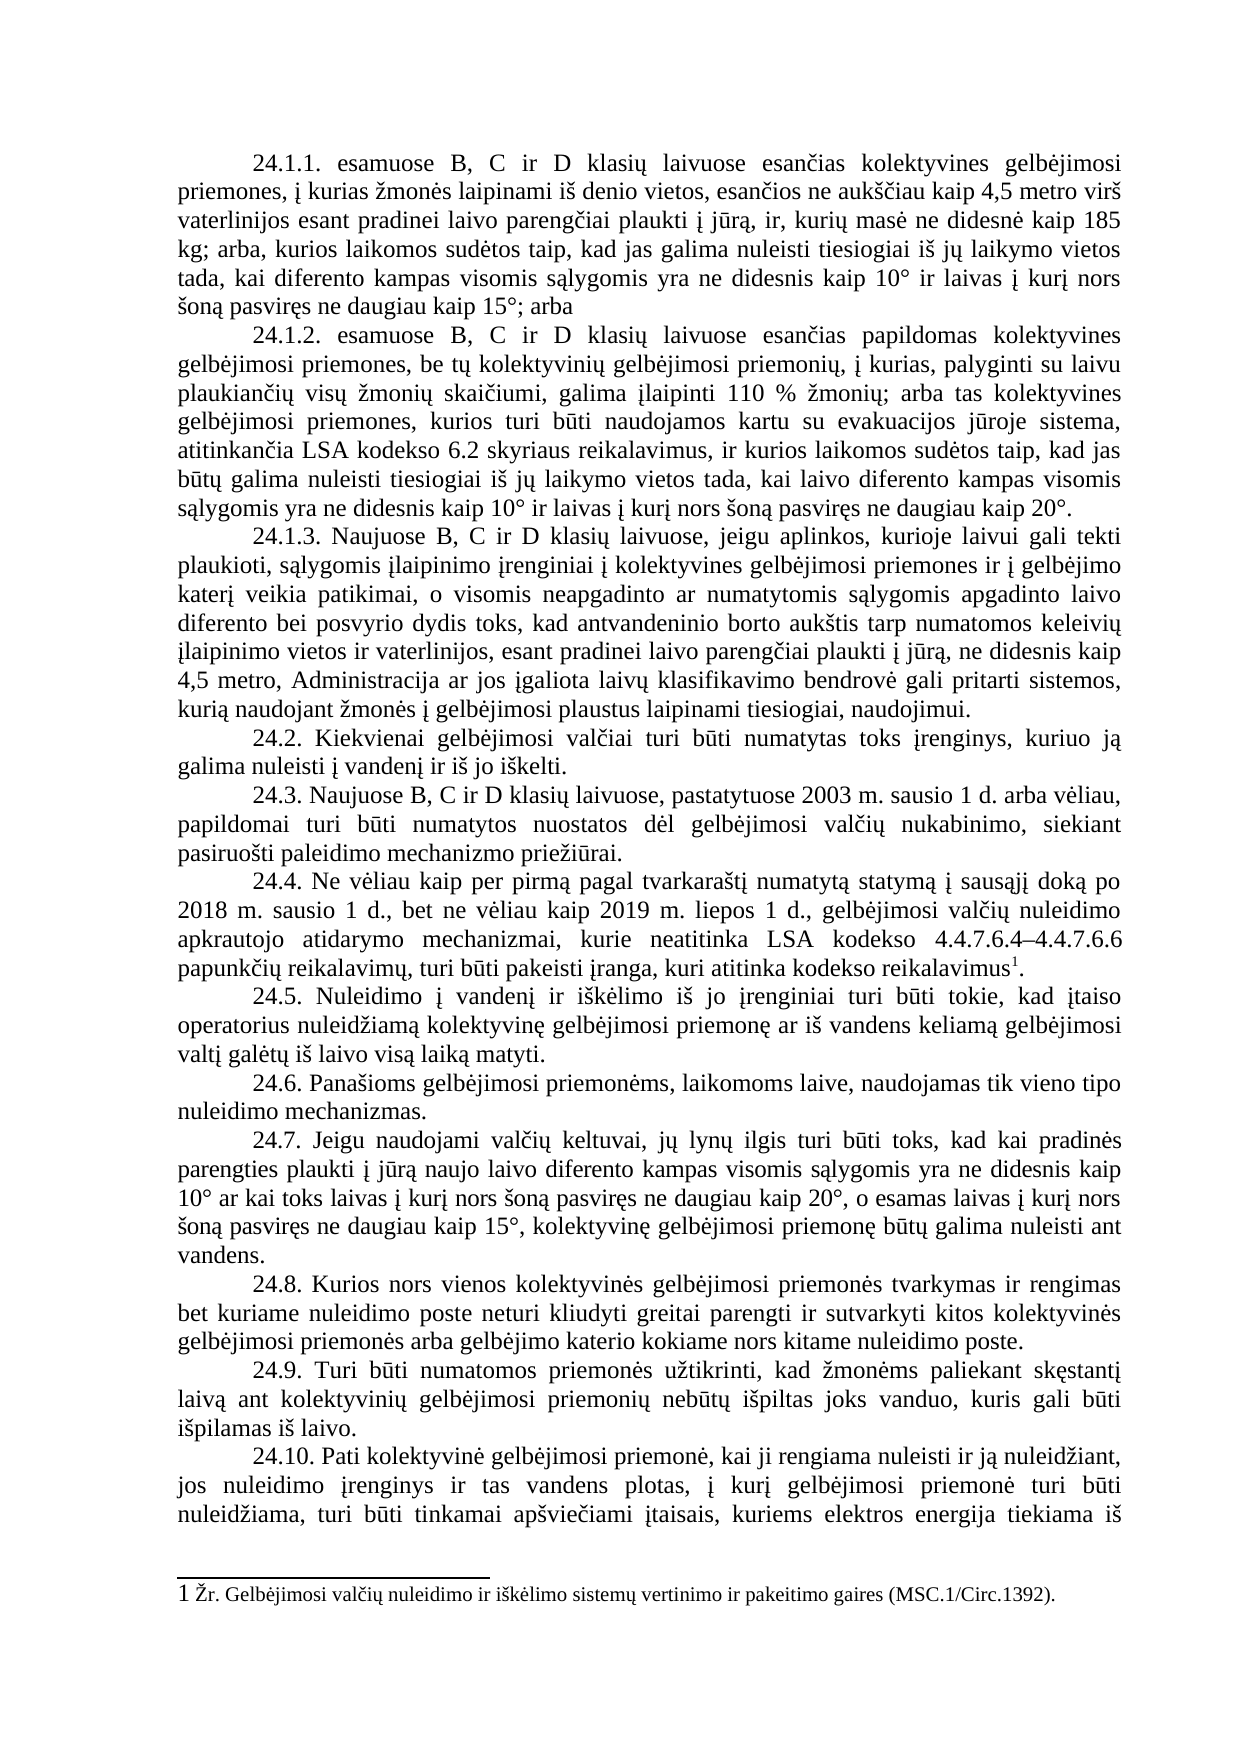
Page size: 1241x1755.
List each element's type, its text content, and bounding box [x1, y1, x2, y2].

text 24.10. Pati kolektyvinė gelbėjimosi priemonė, kai ji rengiama nuleisti ir ją nuleidžiant, jos nuleidimo įrenginys ir tas vandens plotas, į kurį gelbėjimosi priemonė turi būti nuleidžiama, turi būti tinkamai apšviečiami įtaisais, kuriems elektros energija tiekiama iš [177, 1441, 1122, 1528]
text 24.7. Jeigu naudojami valčių keltuvai, jų lynų ilgis turi būti toks, kad kai pradinės parengties plaukti į jūrą naujo laivo diferento kampas visomis sąlygomis yra ne didesnis kaip 10° ar kai toks laivas į kurį nors šoną pasviręs ne daugiau kaip 20°, o esamas laivas į kurį nors šoną pasviręs ne daugiau kaip 15°, kolektyvinę gelbėjimosi priemonę būtų galima nuleisti ant vandens. [177, 1125, 1122, 1269]
text 24.8. Kurios nors vienos kolektyvinės gelbėjimosi priemonės tvarkymas ir rengimas bet kuriame nuleidimo poste neturi kliudyti greitai parengti ir sutvarkyti kitos kolektyvinės gelbėjimosi priemonės arba gelbėjimo katerio kokiame nors kitame nuleidimo poste. [177, 1269, 1122, 1355]
text 24.4. Ne vėliau kaip per pirmą pagal tvarkaraštį numatytą statymą į sausąjį doką po 2018 m. sausio 1 d., bet ne vėliau kaip 2019 m. liepos 1 d., gelbėjimosi valčių nuleidimo apkrautojo atidarymo mechanizmai, kurie neatitinka LSA kodekso 4.4.7.6.4–4.4.7.6.6 papunkčių reikalavimų, turi būti pakeisti įranga, kuri atitinka kodekso reikalavimus. [177, 866, 1122, 981]
text 24.9. Turi būti numatomos priemonės užtikrinti, kad žmonėms paliekant skęstantį laivą ant kolektyvinių gelbėjimosi priemonių nebūtų išpiltas joks vanduo, kuris gali būti išpilamas iš laivo. [177, 1355, 1122, 1441]
text Žr. Gelbėjimosi valčių nuleidimo ir iškėlimo sistemų vertinimo ir pakeitimo gaires (MSC.1/Circ.1392). [177, 1578, 1122, 1607]
text 24.1.2. esamuose B, C ir D klasių laivuose esančias papildomas kolektyvines gelbėjimosi priemones, be tų kolektyvinių gelbėjimosi priemonių, į kurias, palyginti su laivu plaukiančių visų žmonių skaičiumi, galima įlaipinti 110 % žmonių; arba tas kolektyvines gelbėjimosi priemones, kurios turi būti naudojamos kartu su evakuacijos jūroje sistema, atitinkančia LSA kodekso 6.2 skyriaus reikalavimus, ir kurios laikomos sudėtos taip, kad jas būtų galima nuleisti tiesiogiai iš jų laikymo vietos tada, kai laivo diferento kampas visomis sąlygomis yra ne didesnis kaip 10° ir laivas į kurį nors šoną pasviręs ne daugiau kaip 20°. [177, 320, 1122, 521]
text 24.5. Nuleidimo į vandenį ir iškėlimo iš jo įrenginiai turi būti tokie, kad įtaiso operatorius nuleidžiamą kolektyvinę gelbėjimosi priemonę ar iš vandens keliamą gelbėjimosi valtį galėtų iš laivo visą laiką matyti. [177, 981, 1122, 1068]
text 24.2. Kiekvienai gelbėjimosi valčiai turi būti numatytas toks įrenginys, kuriuo ją galima nuleisti į vandenį ir iš jo iškelti. [177, 723, 1122, 780]
text 24.1.3. Naujuose B, C ir D klasių laivuose, jeigu aplinkos, kurioje laivui gali tekti plaukioti, sąlygomis įlaipinimo įrenginiai į kolektyvines gelbėjimosi priemones ir į gelbėjimo katerį veikia patikimai, o visomis neapgadinto ar numatytomis sąlygomis apgadinto laivo diferento bei posvyrio dydis toks, kad antvandeninio borto aukštis tarp numatomos keleivių įlaipinimo vietos ir vaterlinijos, esant pradinei laivo parengčiai plaukti į jūrą, ne didesnis kaip 4,5 metro, Administracija ar jos įgaliota laivų klasifikavimo bendrovė gali pritarti sistemos, kurią naudojant žmonės į gelbėjimosi plaustus laipinami tiesiogiai, naudojimui. [177, 521, 1122, 723]
text 24.3. Naujuose B, C ir D klasių laivuose, pastatytuose 2003 m. sausio 1 d. arba vėliau, papildomai turi būti numatytos nuostatos dėl gelbėjimosi valčių nukabinimo, siekiant pasiruošti paleidimo mechanizmo priežiūrai. [177, 780, 1122, 866]
text 24.1.1. esamuose B, C ir D klasių laivuose esančias kolektyvines gelbėjimosi priemones, į kurias žmonės laipinami iš denio vietos, esančios ne aukščiau kaip 4,5 metro virš vaterlinijos esant pradinei laivo parengčiai plaukti į jūrą, ir, kurių masė ne didesnė kaip 185 kg; arba, kurios laikomos sudėtos taip, kad jas galima nuleisti tiesiogiai iš jų laikymo vietos tada, kai diferento kampas visomis sąlygomis yra ne didesnis kaip 10° ir laivas į kurį nors šoną pasviręs ne daugiau kaip 15°; arba [177, 148, 1122, 320]
text 24.6. Panašioms gelbėjimosi priemonėms, laikomoms laive, naudojamas tik vieno tipo nuleidimo mechanizmas. [177, 1068, 1122, 1125]
